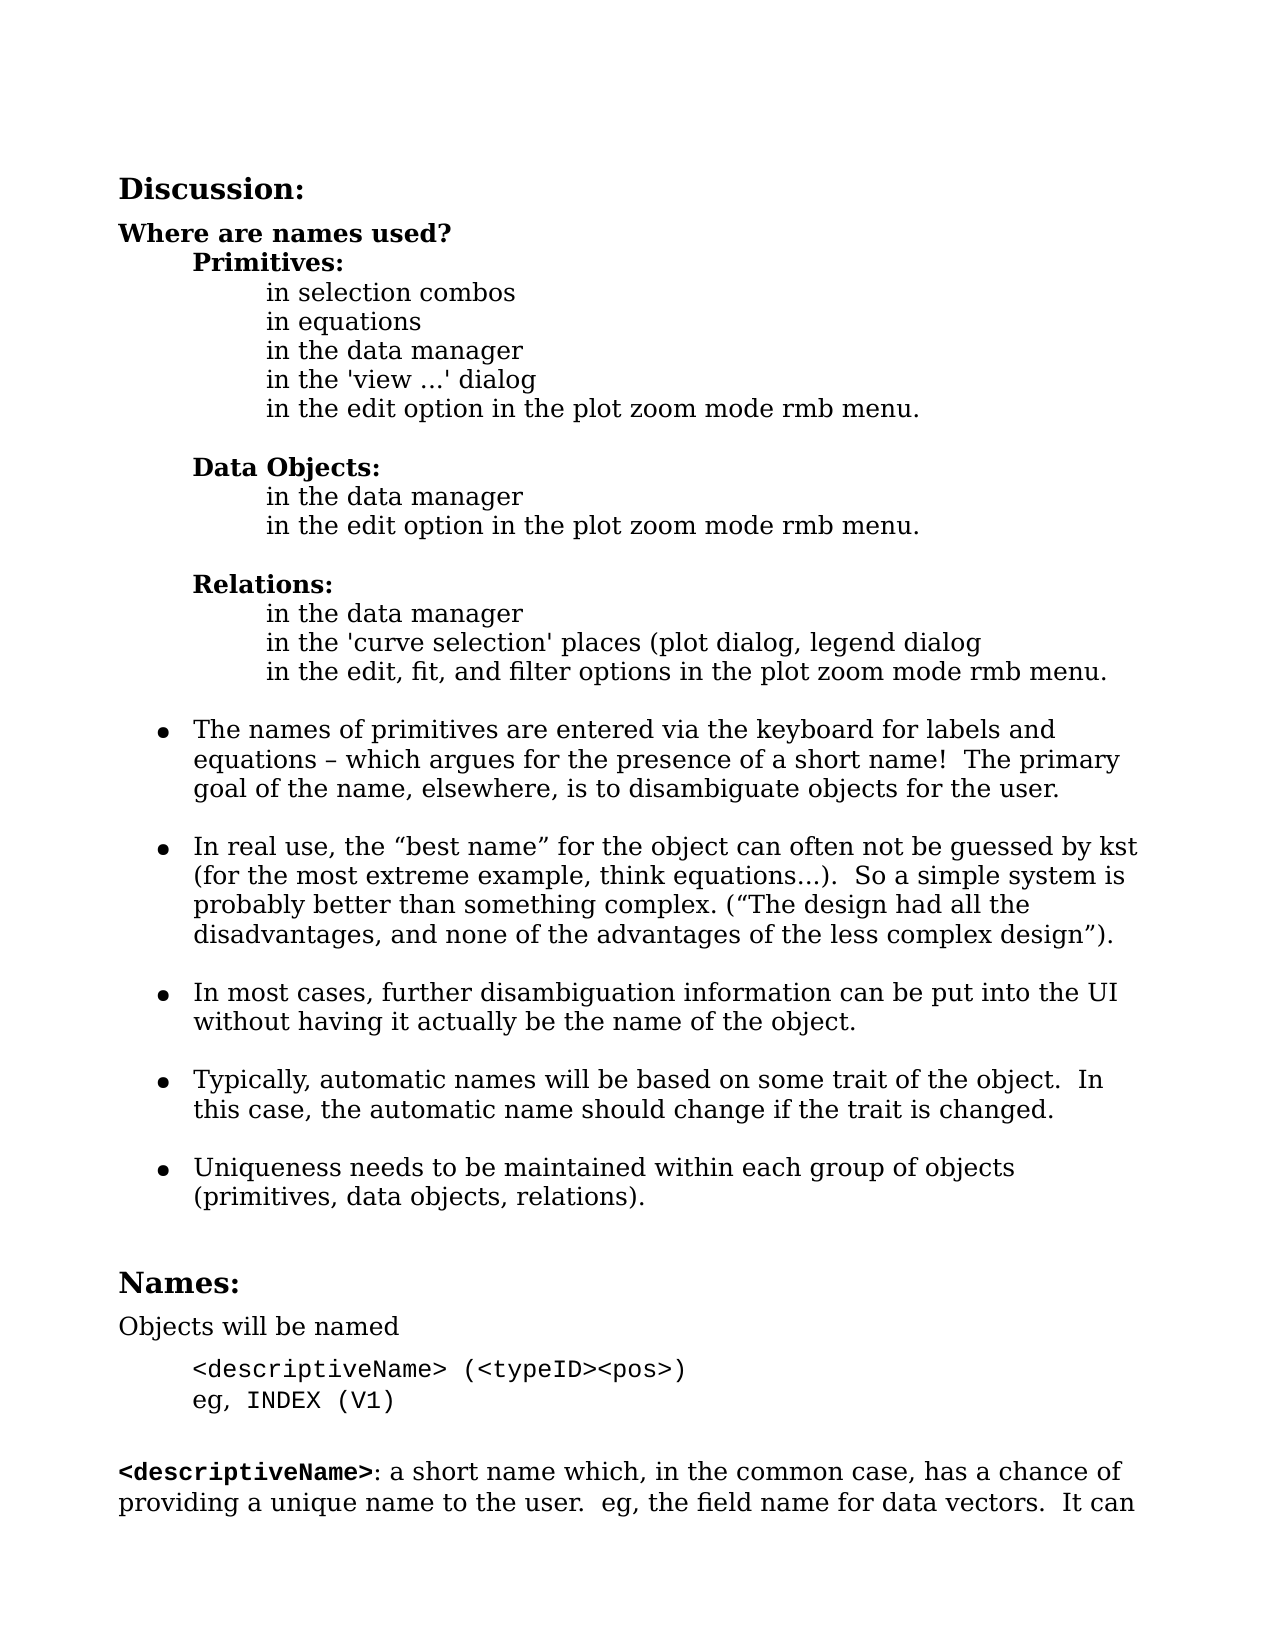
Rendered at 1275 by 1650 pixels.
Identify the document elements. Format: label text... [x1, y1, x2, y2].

text Relations: [118, 570, 1157, 599]
text in selection combos [118, 278, 1157, 307]
list Typically, automatic names will be based on some trait of the object. In this case, the automatic name should change if the trait is changed. [156, 1066, 1157, 1124]
text eg, INDEX (V1) [118, 1385, 1157, 1416]
subtitle Discussion: [118, 172, 1157, 207]
text in the edit option in the plot zoom mode rmb menu. [118, 511, 1157, 541]
text in equations [118, 307, 1157, 336]
list In real use, the “best name” for the object can often not be guessed by kst (for the most extreme example, think equations...). So a simple system is probably better than something complex. (“The design had all the disadvantages, and none of the advantages of the less complex design”). [156, 832, 1157, 949]
text in the edit option in the plot zoom mode rmb menu. [118, 394, 1157, 424]
text in the data manager [118, 599, 1157, 628]
text in the 'view ...' dialog [118, 365, 1157, 394]
text in the data manager [118, 482, 1157, 511]
list In most cases, further disambiguation information can be put into the UI without having it actually be the name of the object. [156, 978, 1157, 1037]
text Objects will be named [118, 1312, 1157, 1342]
text Primitives: [118, 248, 1157, 278]
list Uniqueness needs to be maintained within each group of objects (primitives, data objects, relations). [156, 1153, 1157, 1212]
text in the 'curve selection' places (plot dialog, legend dialog [118, 628, 1157, 657]
text <descriptiveName>: a short name which, in the common case, has a chance of providing a unique name to the user. eg, the field name for data vectors. It can [118, 1457, 1157, 1517]
text Where are names used? [118, 219, 1157, 248]
text Data Objects: [118, 453, 1157, 482]
subtitle Names: [118, 1266, 1157, 1300]
text in the edit, fit, and filter options in the plot zoom mode rmb menu. [118, 657, 1157, 687]
text <descriptiveName> (<typeID><pos>) [118, 1354, 1157, 1385]
list The names of primitives are entered via the keyboard for labels and equations – which argues for the presence of a short name! The primary goal of the name, elsewhere, is to disambiguate objects for the user. [156, 716, 1157, 803]
text in the data manager [118, 336, 1157, 365]
